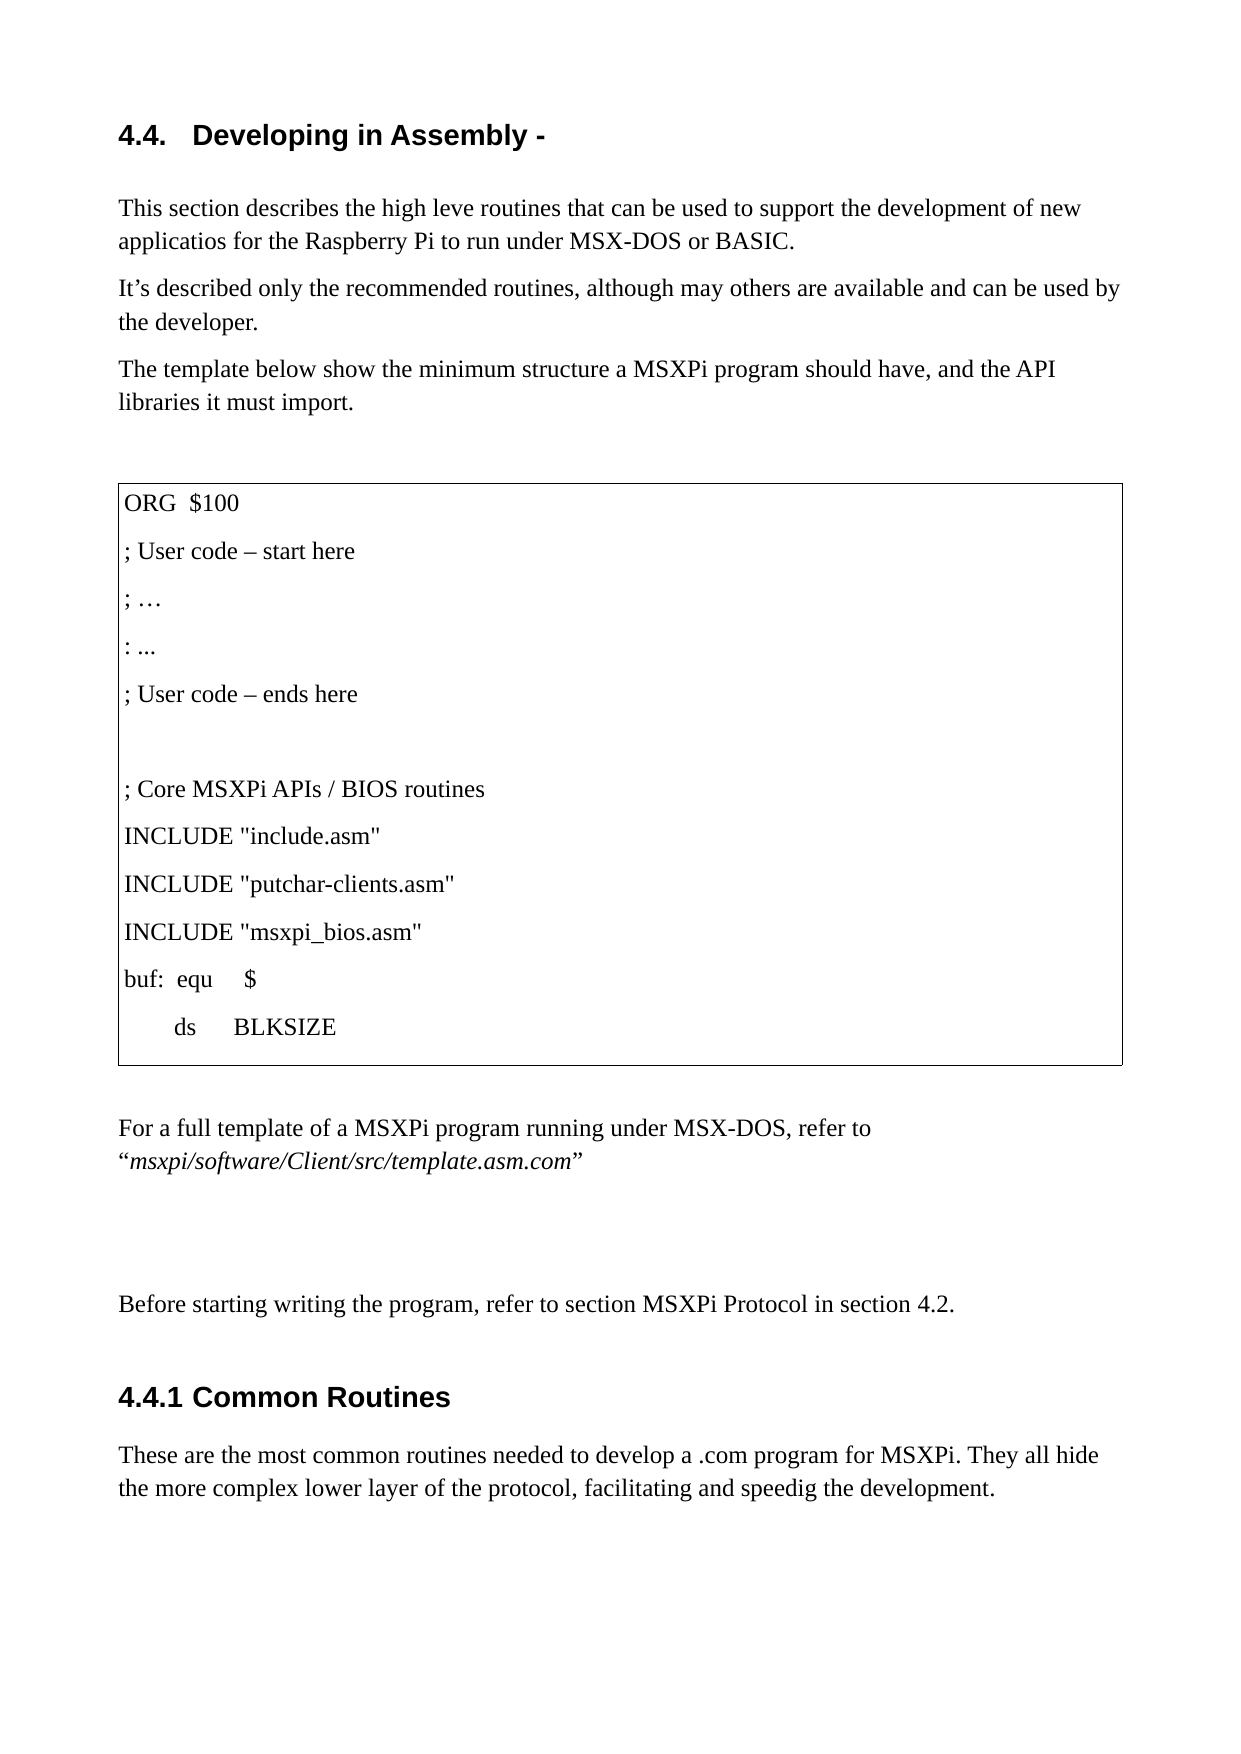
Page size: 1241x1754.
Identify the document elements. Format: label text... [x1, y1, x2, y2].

text It’s described only the recommended routines, although may others are available and can be used by the developer. [118, 273, 1122, 335]
text This section describes the high leve routines that can be used to support the development of new applicatios for the Raspberry Pi to run under MSX-DOS or BASIC. [118, 193, 1122, 255]
text For a full template of a MSXPi program running under MSX-DOS, refer to “msxpi/software/Client/src/template.asm.com” [118, 1113, 1122, 1175]
text The template below show the minimum structure a MSXPi program should have, and the API libraries it must import. [118, 354, 1122, 416]
subtitle Common Routines [118, 1380, 1122, 1413]
subtitle Developing in Assembly - [118, 118, 1122, 152]
text Before starting writing the program, refer to section MSXPi Protocol in section 4.2. [118, 1289, 1122, 1317]
subtitle These are the most common routines needed to develop a .com program for MSXPi. They all hide the more complex lower layer of the protocol, facilitating and speedig the development. [118, 1440, 1122, 1502]
table_header ORG $100 ; User code – start here ; … : ... ; User code – ends here ; Core MSXPi APIs / BIOS routines INCLUDE "include.asm" INCLUDE "putchar-clients.asm" INCLUDE "msxpi_bios.asm" buf: equ $ ds BLKSIZE [119, 484, 1122, 1065]
